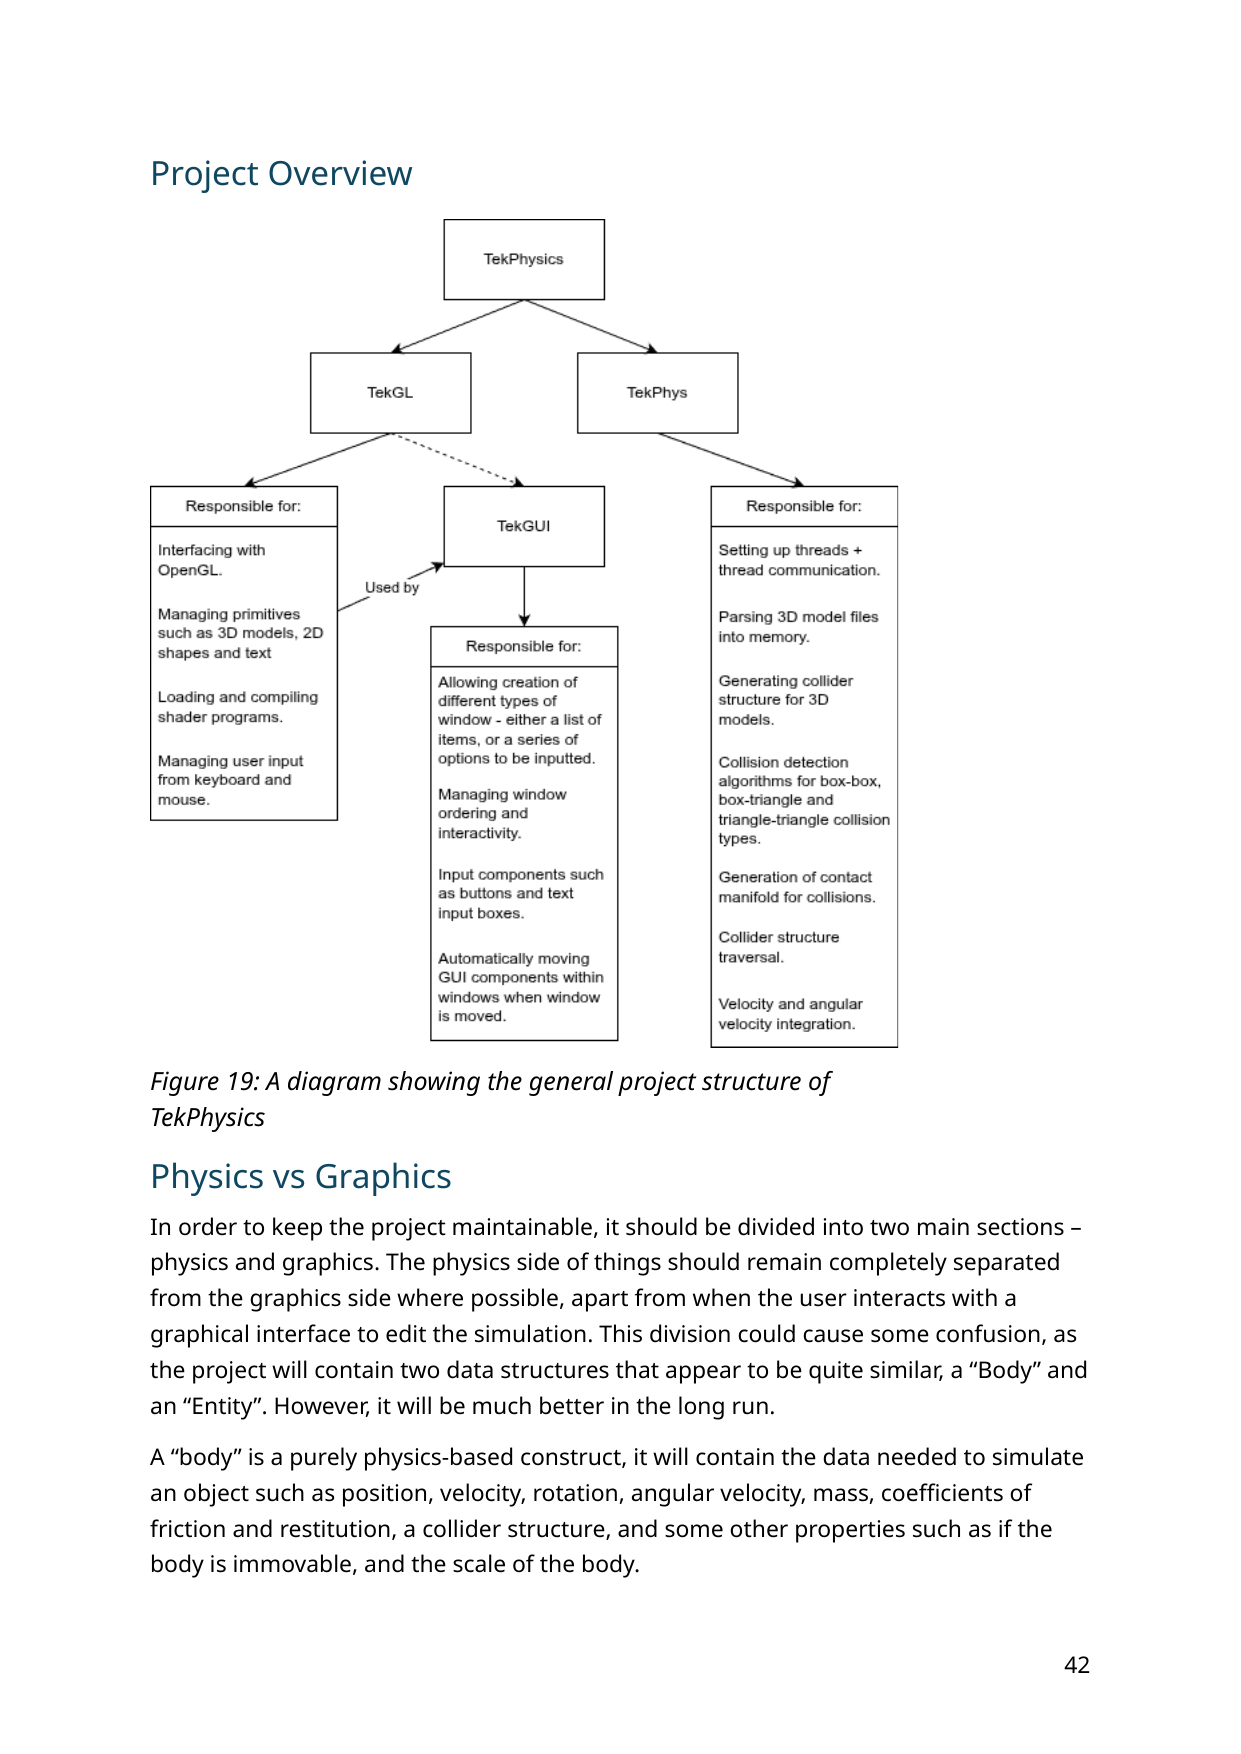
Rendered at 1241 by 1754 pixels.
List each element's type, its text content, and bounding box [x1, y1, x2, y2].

text A “body” is a purely physics-based construct, it will contain the data needed to simulate an object such as position, velocity, rotation, angular velocity, mass, coefficients of friction and restitution, a collider structure, and some other properties such as if the body is immovable, and the scale of the body. [150, 1441, 1090, 1580]
picture [150, 219, 899, 1048]
subtitle Project Overview [150, 150, 1090, 195]
text Figure 19: A diagram showing the general project structure of TekPhysics [150, 1048, 898, 1134]
text In order to keep the project maintainable, it should be divided into two main sections – physics and graphics. The physics side of things should remain completely separated from the graphics side where possible, apart from when the user interacts with a graphical interface to edit the simulation. This division could cause some confusion, as the project will contain two data structures that appear to be quite similar, a “Body” and an “Entity”. However, it will be much better in the long run. [150, 1210, 1090, 1421]
subtitle Physics vs Graphics [150, 1153, 1090, 1198]
